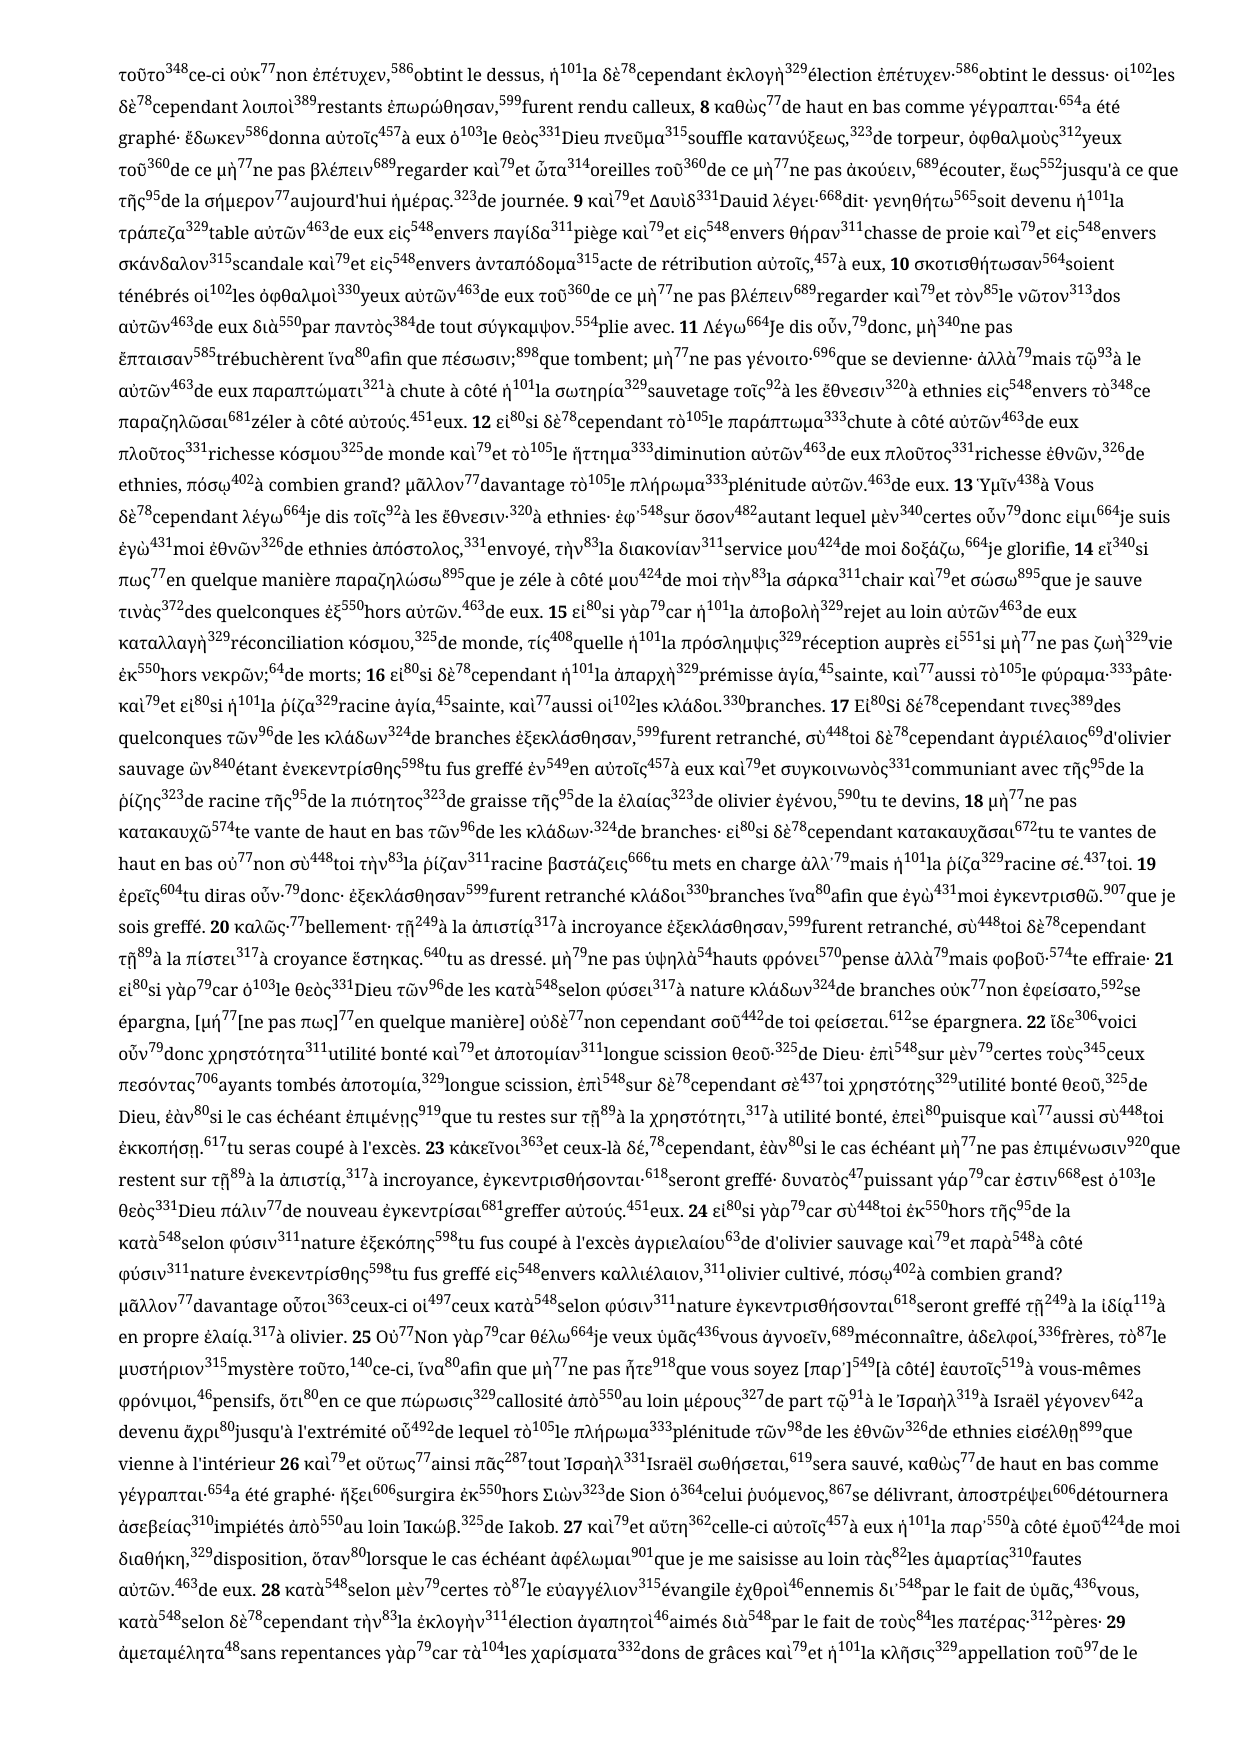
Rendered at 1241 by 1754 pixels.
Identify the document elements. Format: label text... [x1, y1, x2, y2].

text 1 Λέγω664Je dis οὖν,79donc, μὴ340ne pas ἀπώσατο592se poussa au loin ὁ103le θεὸς331Dieu τὸν85le λαὸν313peuple αὐτοῦ;464de lui; μὴ77ne pas γένοιτο·696que se devienne· καὶ77aussi γὰρ79car ἐγὼ431moi Ἰσραηλίτης331Israélite εἰμί,664je suis, ἐκ550hors σπέρματος327de semence Ἀβραάμ,325de Abraam, φυλῆς323de tribu Βενιαμίν.325de Benyamin. 2 οὐκ77non ἀπώσατο592se poussa au loin ὁ103le θεὸς331Dieu τὸν85le λαὸν313peuple αὐτοῦ464de lui ὃν480lequel προέγνω.586connut avant. ἢ79ou οὐκ77non οἴδατε639vous avez su ἐν549en Ἠλίᾳ319à Élia τί399quel λέγει668dit ἡ101la γραφή,329graphe, ὡς77comme ἐντυγχάνει668intercède τῷ91à le θεῷ319à Dieu κατὰ550contre τοῦ97de le Ἰσραήλ;325de Israël; 3 κύριε,337Maître, τοὺς84les προφήτας312prophètes σου442de toi ἀπέκτειναν,585tuèrent catégoriquement, τὰ86les θυσιαστήριά314autels des sacrifices σου442de toi κατέσκαψαν,585creusèrent de haut en bas, κἀγὼ431et moi ὑπελείφθην596je fus laissé dessous μόνος390seul καὶ79et ζητοῦσιν667cherchent τὴν83la ψυχήν311âme μου.424de moi. 4 ἀλλὰ79mais τί399quel λέγει668dit αὐτῷ458à lui ὁ103le χρηματισμός;331négociation du besoin; κατέλιπον582je laissai en contrebas ἐμαυτῷ509à moi-même ἑπτακισχιλίους178sept mille ἄνδρας,312hommes, οἵτινες497lesquels des quelconques οὐκ77non ἔκαμψαν585fléchirent γόνυ315genou τῇ350à celle Βάαλ.325de Baal. 5 οὕτως77ainsi οὖν79donc καὶ77aussi ἐν549en τῷ91à le νῦν77maintenant καιρῷ319à moment λεῖμμα333reste κατ᾽548selon ἐκλογὴν311élection χάριτος323de grâce γέγονεν·642a devenu· 6 εἰ80si δὲ78cependant χάριτι,317à grâce, οὐκέτι77non plus ἐξ550hors ἔργων,326de travaux, ἐπεὶ80puisque ἡ101la χάρις329grâce οὐκέτι77non plus γίνεται674se devient χάρις.329grâce. 7 Τί399Quel οὖν;79donc; ὃ482lequel ἐπιζητεῖ668surcherche Ἰσραήλ,331Israël, τοῦτο348ce-ci οὐκ77non ἐπέτυχεν,586obtint le dessus, ἡ101la δὲ78cependant ἐκλογὴ329élection ἐπέτυχεν·586obtint le dessus· οἱ102les δὲ78cependant λοιποὶ389restants ἐπωρώθησαν,599furent rendu calleux, 8 καθὼς77de haut en bas comme γέγραπται·654a été graphé· ἔδωκεν586donna αὐτοῖς457à eux ὁ103le θεὸς331Dieu πνεῦμα315souffle κατανύξεως,323de torpeur, ὀφθαλμοὺς312yeux τοῦ360de ce μὴ77ne pas βλέπειν689regarder καὶ79et ὦτα314oreilles τοῦ360de ce μὴ77ne pas ἀκούειν,689écouter, ἕως552jusqu'à ce que τῆς95de la σήμερον77aujourd'hui ἡμέρας.323de journée. 9 καὶ79et Δαυὶδ331Dauid λέγει·668dit· γενηθήτω565soit devenu ἡ101la τράπεζα329table αὐτῶν463de eux εἰς548envers παγίδα311piège καὶ79et εἰς548envers θήραν311chasse de proie καὶ79et εἰς548envers σκάνδαλον315scandale καὶ79et εἰς548envers ἀνταπόδομα315acte de rétribution αὐτοῖς,457à eux, 10 σκοτισθήτωσαν564soient ténébrés οἱ102les ὀφθαλμοὶ330yeux αὐτῶν463de eux τοῦ360de ce μὴ77ne pas βλέπειν689regarder καὶ79et τὸν85le νῶτον313dos αὐτῶν463de eux διὰ550par παντὸς384de tout σύγκαμψον.554plie avec. 11 Λέγω664Je dis οὖν,79donc, μὴ340ne pas ἔπταισαν585trébuchèrent ἵνα80afin que πέσωσιν;898que tombent; μὴ77ne pas γένοιτο·696que se devienne· ἀλλὰ79mais τῷ93à le αὐτῶν463de eux παραπτώματι321à chute à côté ἡ101la σωτηρία329sauvetage τοῖς92à les ἔθνεσιν320à ethnies εἰς548envers τὸ348ce παραζηλῶσαι681zéler à côté αὐτούς.451eux. 12 εἰ80si δὲ78cependant τὸ105le παράπτωμα333chute à côté αὐτῶν463de eux πλοῦτος331richesse κόσμου325de monde καὶ79et τὸ105le ἥττημα333diminution αὐτῶν463de eux πλοῦτος331richesse ἐθνῶν,326de ethnies, πόσῳ402à combien grand? μᾶλλον77davantage τὸ105le πλήρωμα333plénitude αὐτῶν.463de eux. 13 Ὑμῖν438à Vous δὲ78cependant λέγω664je dis τοῖς92à les ἔθνεσιν·320à ethnies· ἐφ᾽548sur ὅσον482autant lequel μὲν340certes οὖν79donc εἰμι664je suis ἐγὼ431moi ἐθνῶν326de ethnies ἀπόστολος,331envoyé, τὴν83la διακονίαν311service μου424de moi δοξάζω,664je glorifie, 14 εἴ340si πως77en quelque manière παραζηλώσω895que je zéle à côté μου424de moi τὴν83la σάρκα311chair καὶ79et σώσω895que je sauve τινὰς372des quelconques ἐξ550hors αὐτῶν.463de eux. 15 εἰ80si γὰρ79car ἡ101la ἀποβολὴ329rejet au loin αὐτῶν463de eux καταλλαγὴ329réconciliation κόσμου,325de monde, τίς408quelle ἡ101la πρόσλημψις329réception auprès εἰ551si μὴ77ne pas ζωὴ329vie ἐκ550hors νεκρῶν;64de morts; 16 εἰ80si δὲ78cependant ἡ101la ἀπαρχὴ329prémisse ἁγία,45sainte, καὶ77aussi τὸ105le φύραμα·333pâte· καὶ79et εἰ80si ἡ101la ῥίζα329racine ἁγία,45sainte, καὶ77aussi οἱ102les κλάδοι.330branches. 17 Εἰ80Si δέ78cependant τινες389des quelconques τῶν96de les κλάδων324de branches ἐξεκλάσθησαν,599furent retranché, σὺ448toi δὲ78cependant ἀγριέλαιος69d'olivier sauvage ὢν840étant ἐνεκεντρίσθης598tu fus greffé ἐν549en αὐτοῖς457à eux καὶ79et συγκοινωνὸς331communiant avec τῆς95de la ῥίζης323de racine τῆς95de la πιότητος323de graisse τῆς95de la ἐλαίας323de olivier ἐγένου,590tu te devins, 18 μὴ77ne pas κατακαυχῶ574te vante de haut en bas τῶν96de les κλάδων·324de branches· εἰ80si δὲ78cependant κατακαυχᾶσαι672tu te vantes de haut en bas οὐ77non σὺ448toi τὴν83la ῥίζαν311racine βαστάζεις666tu mets en charge ἀλλ᾽79mais ἡ101la ῥίζα329racine σέ.437toi. 19 ἐρεῖς604tu diras οὖν·79donc· ἐξεκλάσθησαν599furent retranché κλάδοι330branches ἵνα80afin que ἐγὼ431moi ἐγκεντρισθῶ.907que je sois greffé. 20 καλῶς·77bellement· τῇ249à la ἀπιστίᾳ317à incroyance ἐξεκλάσθησαν,599furent retranché, σὺ448toi δὲ78cependant τῇ89à la πίστει317à croyance ἕστηκας.640tu as dressé. μὴ79ne pas ὑψηλὰ54hauts φρόνει570pense ἀλλὰ79mais φοβοῦ·574te effraie· 21 εἰ80si γὰρ79car ὁ103le θεὸς331Dieu τῶν96de les κατὰ548selon φύσει317à nature κλάδων324de branches οὐκ77non ἐφείσατο,592se épargna, [μή77[ne pas πως]77en quelque manière] οὐδὲ77non cependant σοῦ442de toi φείσεται.612se épargnera. 22 ἴδε306voici οὖν79donc χρηστότητα311utilité bonté καὶ79et ἀποτομίαν311longue scission θεοῦ·325de Dieu· ἐπὶ548sur μὲν79certes τοὺς345ceux πεσόντας706ayants tombés ἀποτομία,329longue scission, ἐπὶ548sur δὲ78cependant σὲ437toi χρηστότης329utilité bonté θεοῦ,325de Dieu, ἐὰν80si le cas échéant ἐπιμένῃς919que tu restes sur τῇ89à la χρηστότητι,317à utilité bonté, ἐπεὶ80puisque καὶ77aussi σὺ448toi ἐκκοπήσῃ.617tu seras coupé à l'excès. 23 κἀκεῖνοι363et ceux-là δέ,78cependant, ἐὰν80si le cas échéant μὴ77ne pas ἐπιμένωσιν920que restent sur τῇ89à la ἀπιστίᾳ,317à incroyance, ἐγκεντρισθήσονται·618seront greffé· δυνατὸς47puissant γάρ79car ἐστιν668est ὁ103le θεὸς331Dieu πάλιν77de nouveau ἐγκεντρίσαι681greffer αὐτούς.451eux. 24 εἰ80si γὰρ79car σὺ448toi ἐκ550hors τῆς95de la κατὰ548selon φύσιν311nature ἐξεκόπης598tu fus coupé à l'excès ἀγριελαίου63de d'olivier sauvage καὶ79et παρὰ548à côté φύσιν311nature ἐνεκεντρίσθης598tu fus greffé εἰς548envers καλλιέλαιον,311olivier cultivé, πόσῳ402à combien grand? μᾶλλον77davantage οὗτοι363ceux-ci οἱ497ceux κατὰ548selon φύσιν311nature ἐγκεντρισθήσονται618seront greffé τῇ249à la ἰδίᾳ119à en propre ἐλαίᾳ.317à olivier. 25 Οὐ77Non γὰρ79car θέλω664je veux ὑμᾶς436vous ἀγνοεῖν,689méconnaître, ἀδελφοί,336frères, τὸ87le μυστήριον315mystère τοῦτο,140ce-ci, ἵνα80afin que μὴ77ne pas ἦτε918que vous soyez [παρ᾽]549[à côté] ἑαυτοῖς519à vous-mêmes φρόνιμοι,46pensifs, ὅτι80en ce que πώρωσις329callosité ἀπὸ550au loin μέρους327de part τῷ91à le Ἰσραὴλ319à Israël γέγονεν642a devenu ἄχρι80jusqu'à l'extrémité οὗ492de lequel τὸ105le πλήρωμα333plénitude τῶν98de les ἐθνῶν326de ethnies εἰσέλθῃ899que vienne à l'intérieur 26 καὶ79et οὕτως77ainsi πᾶς287tout Ἰσραὴλ331Israël σωθήσεται,619sera sauvé, καθὼς77de haut en bas comme γέγραπται·654a été graphé· ἥξει606surgira ἐκ550hors Σιὼν323de Sion ὁ364celui ῥυόμενος,867se délivrant, ἀποστρέψει606détournera ἀσεβείας310impiétés ἀπὸ550au loin Ἰακώβ.325de Iakob. 27 καὶ79et αὕτη362celle-ci αὐτοῖς457à eux ἡ101la παρ᾽550à côté ἐμοῦ424de moi διαθήκη,329disposition, ὅταν80lorsque le cas échéant ἀφέλωμαι901que je me saisisse au loin τὰς82les ἁμαρτίας310fautes αὐτῶν.463de eux. 28 κατὰ548selon μὲν79certes τὸ87le εὐαγγέλιον315évangile ἐχθροὶ46ennemis δι᾽548par le fait de ὑμᾶς,436vous, κατὰ548selon δὲ78cependant τὴν83la ἐκλογὴν311élection ἀγαπητοὶ46aimés διὰ548par le fait de τοὺς84les πατέρας·312pères· 29 ἀμεταμέλητα48sans repentances γὰρ79car τὰ104les χαρίσματα332dons de grâces καὶ79et ἡ101la κλῆσις329appellation τοῦ97de le θεοῦ.325de Dieu. 30 ὥσπερ80comme certes γὰρ79car ὑμεῖς447vous ποτε77à un moment ἠπειθήσατε583vous désobéîtes τῷ91à le θεῷ,319à Dieu, νῦν77maintenant δὲ78cependant ἠλεήθητε597vous fûtes fait miséricorde τῇ89à la τούτων357de ceux-ci ἀπειθείᾳ,317à désobéissance, 31 οὕτως77ainsi καὶ77aussi οὗτοι363ceux-ci νῦν77maintenant ἠπείθησαν585désobéirent τῷ354à ce ὑμετέρῳ236à votre ἐλέει,321à miséricorde, ἵνα80afin que καὶ77aussi αὐτοὶ468eux [νῦν]77[maintenant] ἐλεηθῶσιν.910que soient fait miséricorde. 32 συνέκλεισεν586ferma à clef ensemble γὰρ79car ὁ103le θεὸς331Dieu τοὺς345ceux πάντας268tous εἰς548envers ἀπείθειαν,311désobéissance, ἵνα80afin que τοὺς345ceux πάντας268tous ἐλεήσῃ.899que fasse miséricorde. 33 Ὦ340O βάθος333profondeur πλούτου325de richesse καὶ79et σοφίας323de sagesse καὶ79et γνώσεως323de connaissance θεοῦ·325de Dieu· ὡς77comme ἀνεξεραύνητα48insondables τὰ104les κρίματα332objets de jugements αὐτοῦ464de lui καὶ79et ἀνεξιχνίαστοι44intraçables αἱ100les ὁδοὶ328chemins αὐτοῦ.464de lui. 34 τίς410quel γὰρ79car ἔγνω586connut νοῦν313intellect κυρίου;325de Maître; ἢ79ou τίς410quel σύμβουλος331conseiller αὐτοῦ464de lui ἐγένετο;592se devint; 35 ἢ79ou τίς410quel προέδωκεν586donna avant αὐτῷ,458à lui, καὶ79et ἀνταποδοθήσεται619sera redonné en échange αὐτῷ;458à lui; 36 ὅτι80en ce que ἐξ550hors αὐτοῦ464de lui καὶ79et δι᾽550par αὐτοῦ464de lui καὶ79et εἰς548envers αὐτὸν452lui τὰ365ces πάντα·288tous· αὐτῷ458à lui ἡ101la δόξα329gloire εἰς548envers τοὺς84les αἰῶνας,312ères, ἀμήν.304amen. [118, 59, 1181, 1665]
